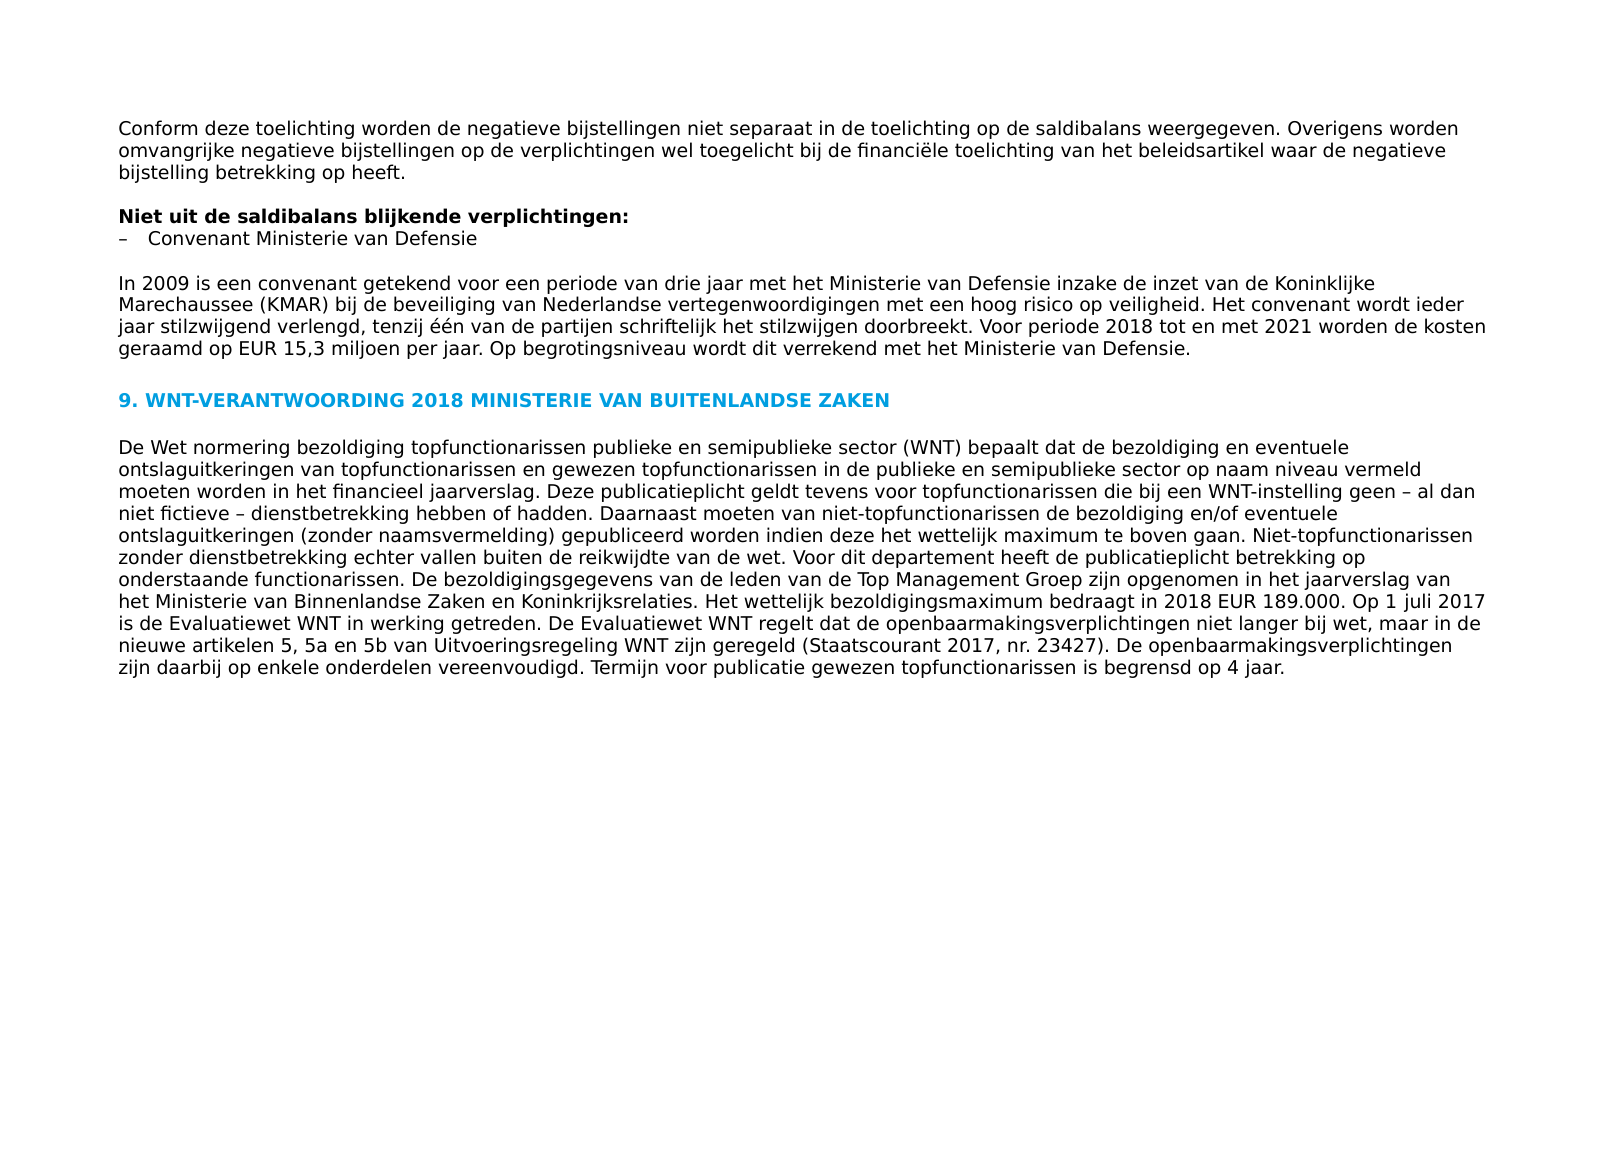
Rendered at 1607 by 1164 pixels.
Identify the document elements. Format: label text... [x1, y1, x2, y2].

subtitle 9. WNT-VERANTWOORDING 2018 MINISTERIE VAN BUITENLANDSE ZAKEN [118, 390, 1488, 412]
text – Convenant Ministerie van Defensie [118, 228, 1488, 250]
text In 2009 is een convenant getekend voor een periode van drie jaar met het Ministerie van Defensie inzake de inzet van de Koninklijke Marechaussee (KMAR) bij de beveiliging van Nederlandse vertegenwoordigingen met een hoog risico op veiligheid. Het convenant wordt ieder jaar stilzwijgend verlengd, tenzij één van de partijen schriftelijk het stilzwijgen doorbreekt. Voor periode 2018 tot en met 2021 worden de kosten geraamd op EUR 15,3 miljoen per jaar. Op begrotingsniveau wordt dit verrekend met het Ministerie van Defensie. [118, 272, 1488, 360]
text De Wet normering bezoldiging topfunctionarissen publieke en semipublieke sector (WNT) bepaalt dat de bezoldiging en eventuele ontslaguitkeringen van topfunctionarissen en gewezen topfunctionarissen in de publieke en semipublieke sector op naam niveau vermeld moeten worden in het financieel jaarverslag. Deze publicatieplicht geldt tevens voor topfunctionarissen die bij een WNT-instelling geen – al dan niet fictieve – dienstbetrekking hebben of hadden. Daarnaast moeten van niet-topfunctionarissen de bezoldiging en/of eventuele ontslaguitkeringen (zonder naamsvermelding) gepubliceerd worden indien deze het wettelijk maximum te boven gaan. Niet-topfunctionarissen zonder dienstbetrekking echter vallen buiten de reikwijdte van de wet. Voor dit departement heeft de publicatieplicht betrekking op onderstaande functionarissen. De bezoldigingsgegevens van de leden van de Top Management Groep zijn opgenomen in het jaarverslag van het Ministerie van Binnenlandse Zaken en Koninkrijksrelaties. Het wettelijk bezoldigingsmaximum bedraagt in 2018 EUR 189.000. Op 1 juli 2017 is de Evaluatiewet WNT in werking getreden. De Evaluatiewet WNT regelt dat de openbaarmakingsverplichtingen niet langer bij wet, maar in de nieuwe artikelen 5, 5a en 5b van Uitvoeringsregeling WNT zijn geregeld (Staatscourant 2017, nr. 23427). De openbaarmakingsverplichtingen zijn daarbij op enkele onderdelen vereenvoudigd. Termijn voor publicatie gewezen topfunctionarissen is begrensd op 4 jaar. [118, 437, 1488, 679]
subtitle Niet uit de saldibalans blijkende verplichtingen: [118, 206, 1488, 228]
text Conform deze toelichting worden de negatieve bijstellingen niet separaat in de toelichting op de saldibalans weergegeven. Overigens worden omvangrijke negatieve bijstellingen op de verplichtingen wel toegelicht bij de financiële toelichting van het beleidsartikel waar de negatieve bijstelling betrekking op heeft. [118, 118, 1488, 184]
